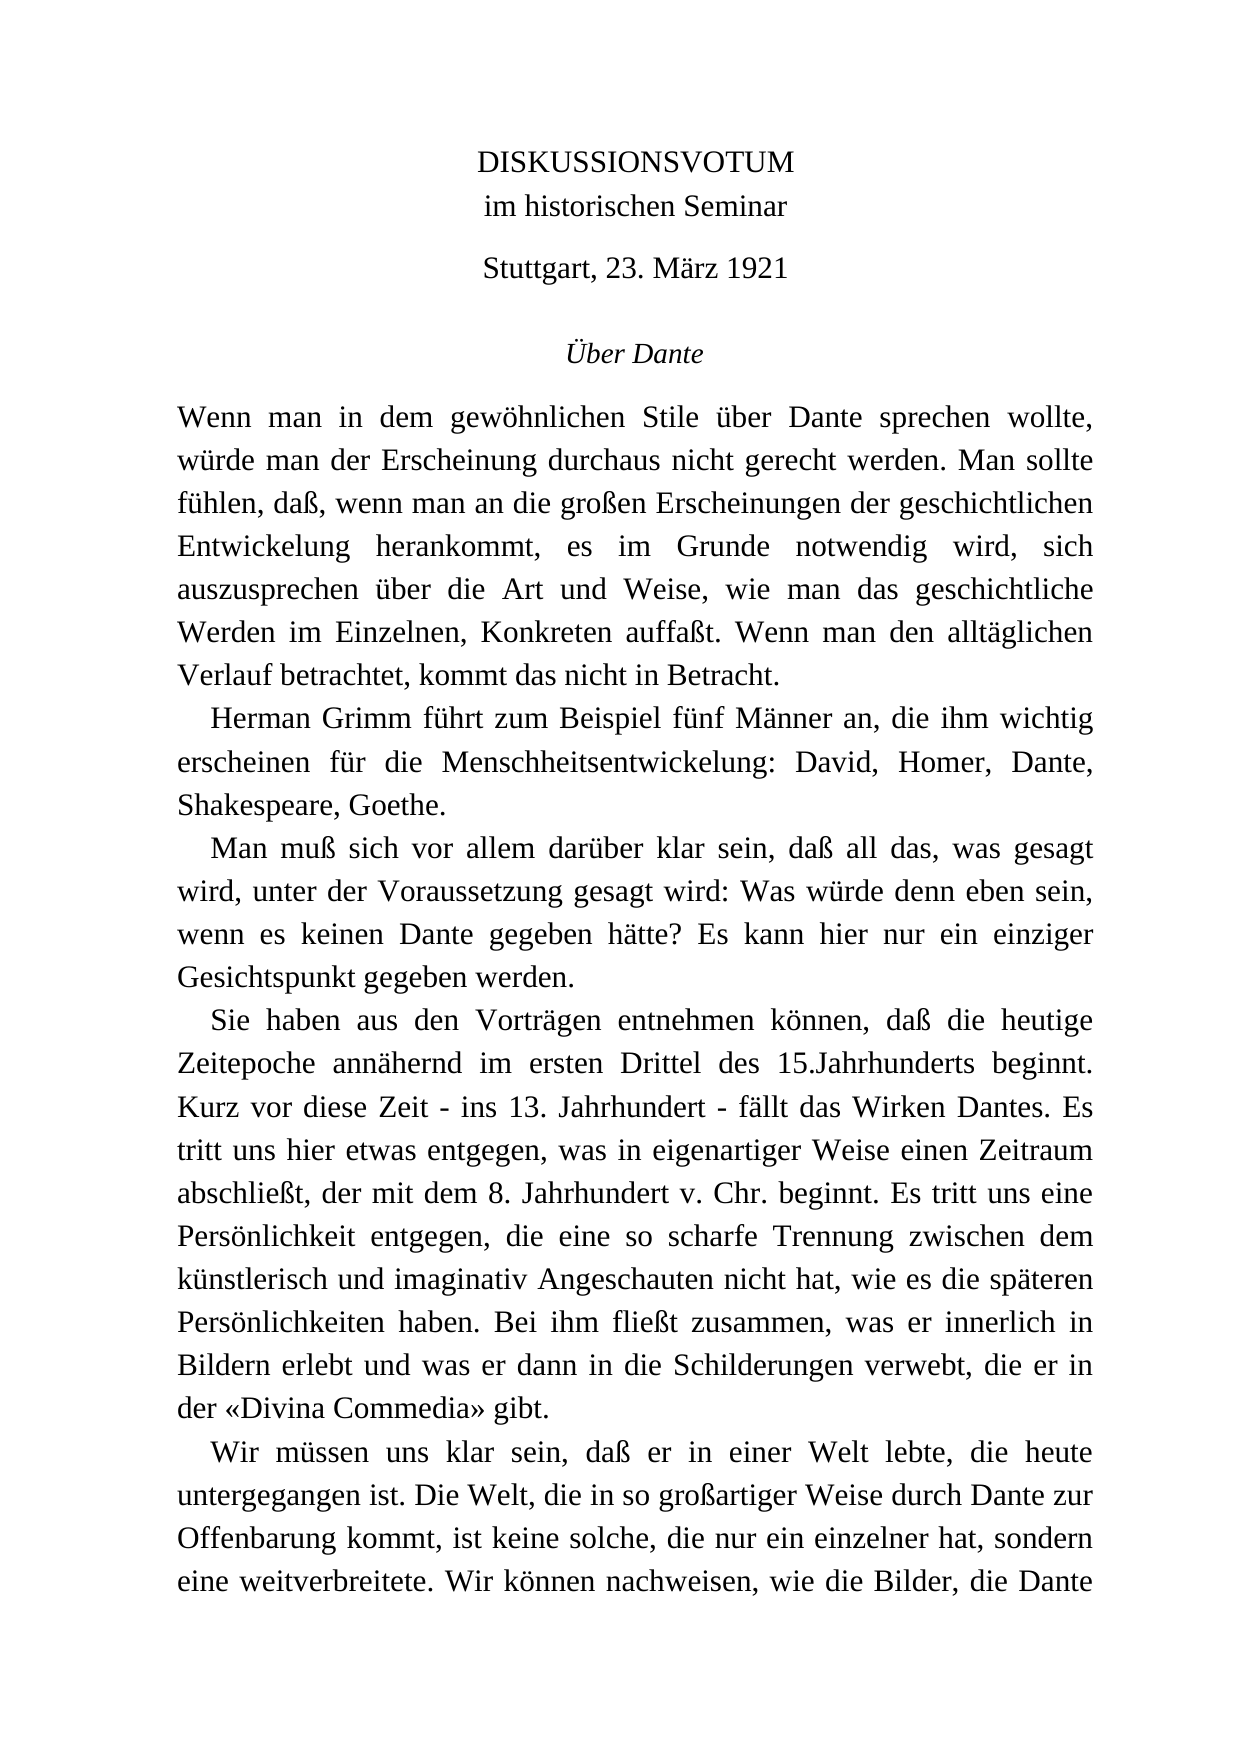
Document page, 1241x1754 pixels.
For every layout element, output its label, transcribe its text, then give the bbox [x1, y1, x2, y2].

text Wir müssen uns klar sein, daß er in einer Welt lebte, die heute untergegangen ist. Die Welt, die in so großartiger Weise durch Dante zur Offenbarung kommt, ist keine solche, die nur ein einzelner hat, sondern eine weitverbreitete. Wir können nachweisen, wie die Bilder, die Dante [177, 1433, 1094, 1598]
text Stuttgart, 23. März 1921 [177, 249, 1094, 285]
text Über Dante [177, 336, 1094, 369]
text Man muß sich vor allem darüber klar sein, daß all das, was gesagt wird, unter der Voraussetzung gesagt wird: Was würde denn eben sein, wenn es keinen Dante gegeben hätte? Es kann hier nur ein einziger Gesichtspunkt gegeben werden. [177, 829, 1094, 994]
text Wenn man in dem gewöhnlichen Stile über Dante sprechen wollte, würde man der Erscheinung durchaus nicht gerecht werden. Man sollte fühlen, daß, wenn man an die großen Erscheinungen der geschichtlichen Entwickelung herankommt, es im Grunde notwendig wird, sich auszusprechen über die Art und Weise, wie man das geschichtliche Werden im Einzelnen, Konkreten auffaßt. Wenn man den alltäglichen Verlauf betrachtet, kommt das nicht in Betracht. [177, 398, 1094, 692]
text Sie haben aus den Vorträgen entnehmen können, daß die heutige Zeitepoche annähernd im ersten Drittel des 15.Jahrhunderts beginnt. Kurz vor diese Zeit - ins 13. Jahrhundert - fällt das Wirken Dantes. Es tritt uns hier etwas entgegen, was in eigenartiger Weise einen Zeitraum abschließt, der mit dem 8. Jahrhundert v. Chr. beginnt. Es tritt uns eine Persönlichkeit entgegen, die eine so scharfe Trennung zwischen dem künstlerisch und imaginativ Angeschauten nicht hat, wie es die späteren Persönlichkeiten haben. Bei ihm fließt zusammen, was er innerlich in Bildern erlebt und was er dann in die Schilderungen verwebt, die er in der «Divina Commedia» gibt. [177, 1002, 1094, 1426]
text DISKUSSIONSVOTUM im historischen Seminar [177, 143, 1094, 223]
text Herman Grimm führt zum Beispiel fünf Männer an, die ihm wichtig erscheinen für die Menschheitsentwickelung: David, Homer, Dante, Shakespeare, Goethe. [177, 700, 1094, 822]
